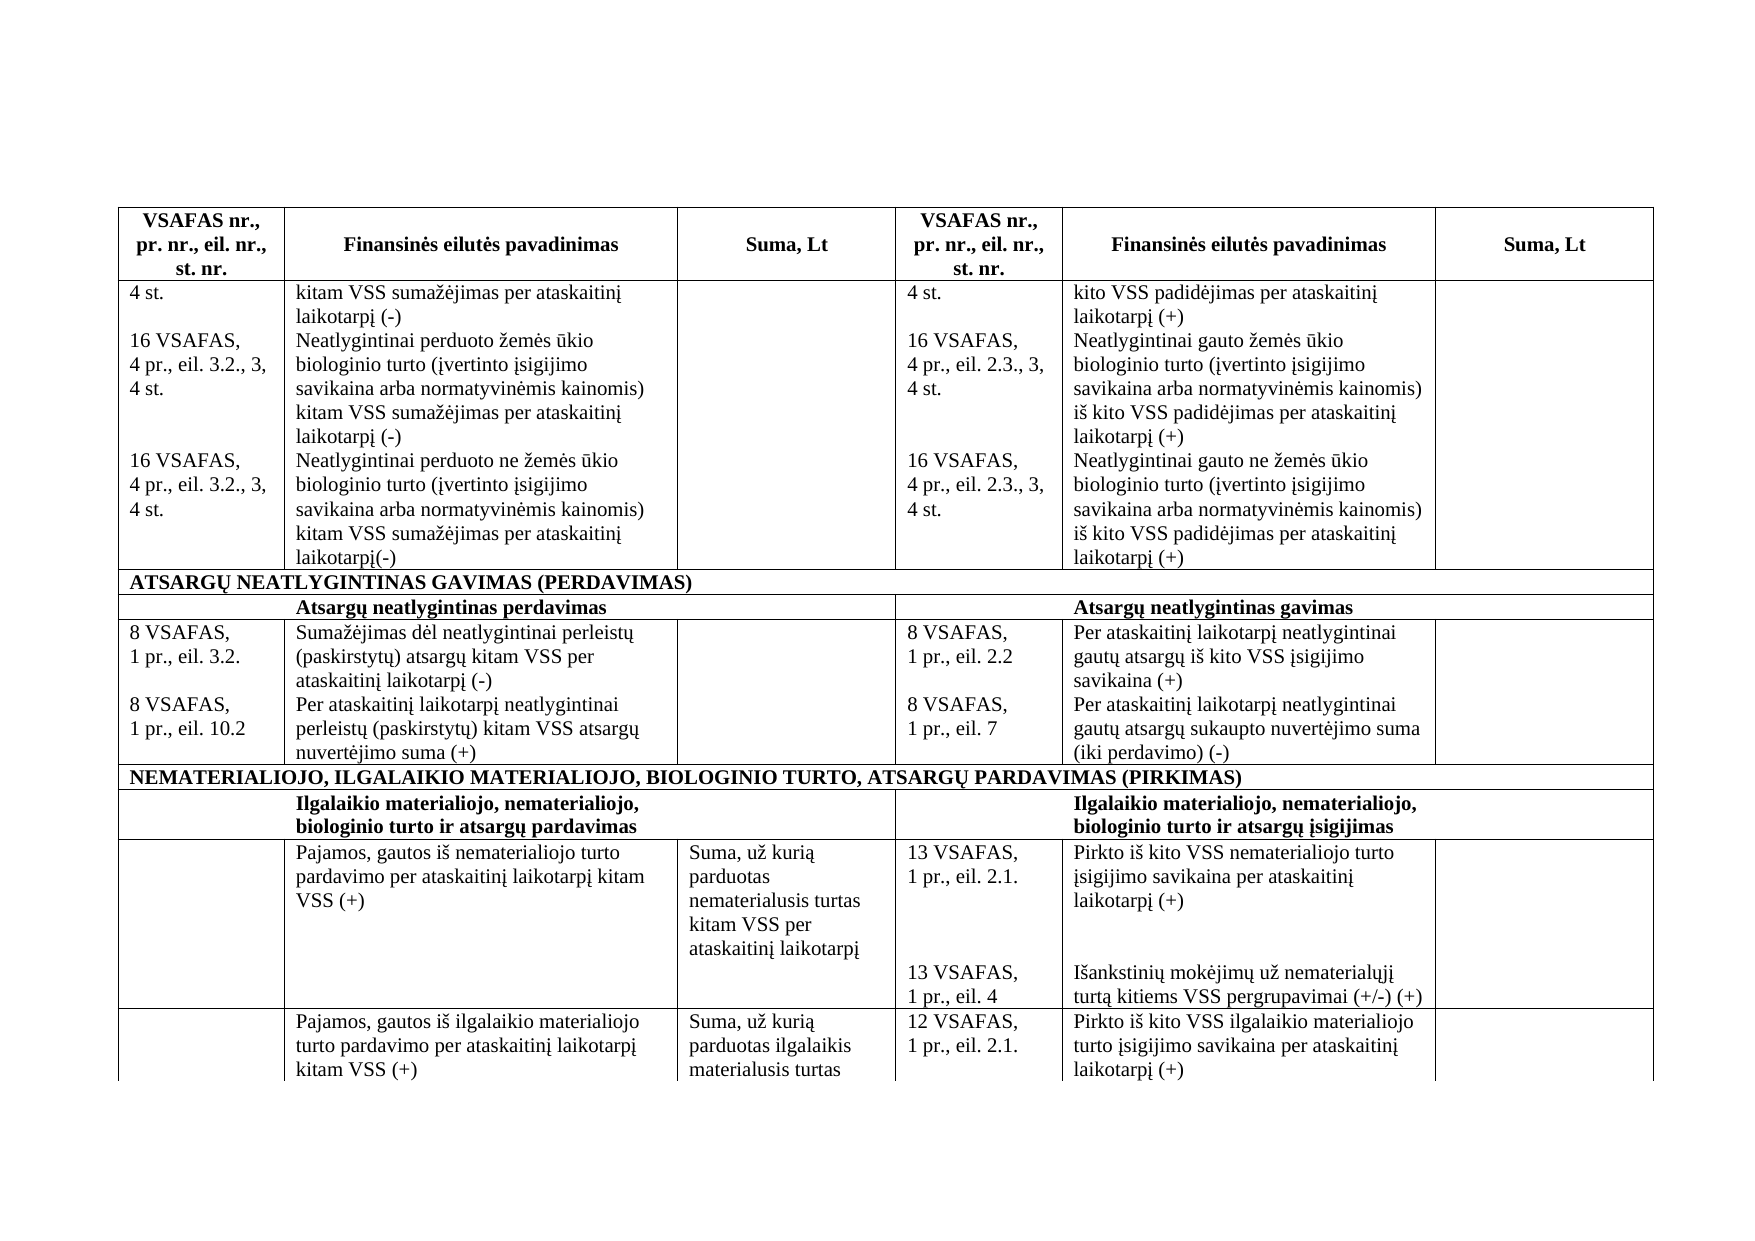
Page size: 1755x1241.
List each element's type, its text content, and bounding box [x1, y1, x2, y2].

table_cell 8 VSAFAS, 1 pr., eil. 3.2. [119, 620, 284, 692]
table_cell Pajamos, gautos iš nematerialiojo turto pardavimo per ataskaitinį laikotarpį kitam VSS (+) [285, 840, 677, 960]
table_cell Suma, už kurią parduotas nematerialusis turtas kitam VSS per ataskaitinį laikotarpį [678, 840, 895, 960]
table_cell Per ataskaitinį laikotarpį neatlygintinai gautų atsargų sukaupto nuvertėjimo suma (iki perdavimo) (-) [1063, 692, 1435, 764]
table_cell [678, 448, 895, 569]
table_cell Ilgalaikio materialiojo, nematerialiojo, biologinio turto ir atsargų pardavimas [284, 790, 678, 838]
table_cell 8 VSAFAS, 1 pr., eil. 10.2 [119, 692, 284, 764]
table_cell [119, 960, 284, 1008]
table_cell [678, 281, 895, 328]
table_cell Pirkto iš kito VSS nematerialiojo turto įsigijimo savikaina per ataskaitinį laikotarpį (+) [1063, 840, 1435, 960]
table_cell 16 VSAFAS, 4 pr., eil. 2.3., 3, 4 st. [896, 328, 1062, 448]
table_cell 12 VSAFAS, 1 pr., eil. 2.1. [896, 1009, 1062, 1081]
table_cell 16 VSAFAS, 4 pr., eil. 3.2., 3, 4 st. [119, 328, 284, 448]
table_cell 16 VSAFAS, 4 pr., eil. 3.2., 3, 4 st. [119, 448, 284, 569]
table_cell [119, 840, 284, 960]
table_cell [1604, 570, 1629, 594]
table_cell Išankstinių mokėjimų už nematerialųjį turtą kitiems VSS pergrupavimai (+/-) (+) [1063, 960, 1435, 1008]
table_cell 8 VSAFAS, 1 pr., eil. 2.2 [896, 620, 1062, 692]
table_cell [1579, 570, 1604, 594]
table_cell [678, 328, 895, 448]
table_cell [1604, 765, 1629, 789]
table_cell [1436, 281, 1653, 328]
table_cell kito VSS padidėjimas per ataskaitinį laikotarpį (+) [1063, 281, 1435, 328]
table_cell [1554, 570, 1579, 594]
table_cell [119, 790, 284, 838]
table_cell [1436, 790, 1653, 838]
table_header Finansinės eilutės pavadinimas [285, 208, 677, 280]
table_cell Suma, už kurią parduotas ilgalaikis materialusis turtas [678, 1009, 895, 1081]
table_cell Per ataskaitinį laikotarpį neatlygintinai perleistų (paskirstytų) kitam VSS atsargų nuvertėjimo suma (+) [285, 692, 677, 764]
table_header VSAFAS nr., pr. nr., eil. nr., st. nr. [896, 208, 1062, 280]
table_cell ATSARGŲ NEATLYGINTINAS GAVIMAS (PERDAVIMAS) [119, 570, 1529, 594]
table_cell [678, 620, 895, 692]
table_cell [1436, 840, 1653, 960]
table_cell Sumažėjimas dėl neatlygintinai perleistų (paskirstytų) atsargų kitam VSS per ataskaitinį laikotarpį (-) [285, 620, 677, 692]
table_cell [678, 960, 895, 1008]
table_cell [285, 960, 677, 1008]
table_cell Neatlygintinai gauto ne žemės ūkio biologinio turto (įvertinto įsigijimo savikaina arba normatyvinėmis kainomis) iš kito VSS padidėjimas per ataskaitinį laikotarpį (+) [1063, 448, 1435, 569]
table_cell [119, 1009, 284, 1081]
table_cell [1436, 328, 1653, 448]
table_cell [678, 595, 895, 619]
table_cell [1436, 620, 1653, 692]
table_cell [1436, 692, 1653, 764]
table_cell [1436, 448, 1653, 569]
table_cell 13 VSAFAS, 1 pr., eil. 2.1. [896, 840, 1062, 960]
table_cell [1629, 570, 1653, 594]
table_cell 13 VSAFAS, 1 pr., eil. 4 [896, 960, 1062, 1008]
table_cell [678, 692, 895, 764]
table_cell Atsargų neatlygintinas perdavimas [284, 595, 678, 619]
table_cell 4 st. [119, 281, 284, 328]
table_cell Per ataskaitinį laikotarpį neatlygintinai gautų atsargų iš kito VSS įsigijimo savikaina (+) [1063, 620, 1435, 692]
table_cell [1436, 1009, 1653, 1081]
table_cell [1436, 595, 1653, 619]
table_cell [896, 790, 1062, 838]
table_cell [1436, 960, 1653, 1008]
table_cell Neatlygintinai perduoto žemės ūkio biologinio turto (įvertinto įsigijimo savikaina arba normatyvinėmis kainomis) kitam VSS sumažėjimas per ataskaitinį laikotarpį (-) [285, 328, 677, 448]
table_cell NEMATERIALIOJO, ILGALAIKIO MATERIALIOJO, BIOLOGINIO TURTO, ATSARGŲ PARDAVIMAS (PIRKIMAS) [119, 765, 1529, 789]
table_cell 8 VSAFAS, 1 pr., eil. 7 [896, 692, 1062, 764]
table_header Suma, Lt [1436, 208, 1653, 280]
table_cell [119, 595, 284, 619]
table_cell Ilgalaikio materialiojo, nematerialiojo, biologinio turto ir atsargų įsigijimas [1062, 790, 1436, 838]
table_cell kitam VSS sumažėjimas per ataskaitinį laikotarpį (-) [285, 281, 677, 328]
table_cell [1629, 765, 1653, 789]
table_cell [1529, 570, 1554, 594]
table_cell Neatlygintinai gauto žemės ūkio biologinio turto (įvertinto įsigijimo savikaina arba normatyvinėmis kainomis) iš kito VSS padidėjimas per ataskaitinį laikotarpį (+) [1063, 328, 1435, 448]
table_cell [1579, 765, 1604, 789]
table_cell [1554, 765, 1579, 789]
table_cell 4 st. [896, 281, 1062, 328]
table_cell Neatlygintinai perduoto ne žemės ūkio biologinio turto (įvertinto įsigijimo savikaina arba normatyvinėmis kainomis) kitam VSS sumažėjimas per ataskaitinį laikotarpį(-) [285, 448, 677, 569]
table_header Suma, Lt [678, 208, 895, 280]
table_cell Pajamos, gautos iš ilgalaikio materialiojo turto pardavimo per ataskaitinį laikotarpį kitam VSS (+) [285, 1009, 677, 1081]
table_header VSAFAS nr., pr. nr., eil. nr., st. nr. [119, 208, 284, 280]
table_cell [1529, 765, 1554, 789]
table_header Finansinės eilutės pavadinimas [1063, 208, 1435, 280]
table_cell [896, 595, 1062, 619]
table_cell 16 VSAFAS, 4 pr., eil. 2.3., 3, 4 st. [896, 448, 1062, 569]
table_cell [678, 790, 895, 838]
table_cell Atsargų neatlygintinas gavimas [1062, 595, 1436, 619]
table_cell Pirkto iš kito VSS ilgalaikio materialiojo turto įsigijimo savikaina per ataskaitinį laikotarpį (+) [1063, 1009, 1435, 1081]
